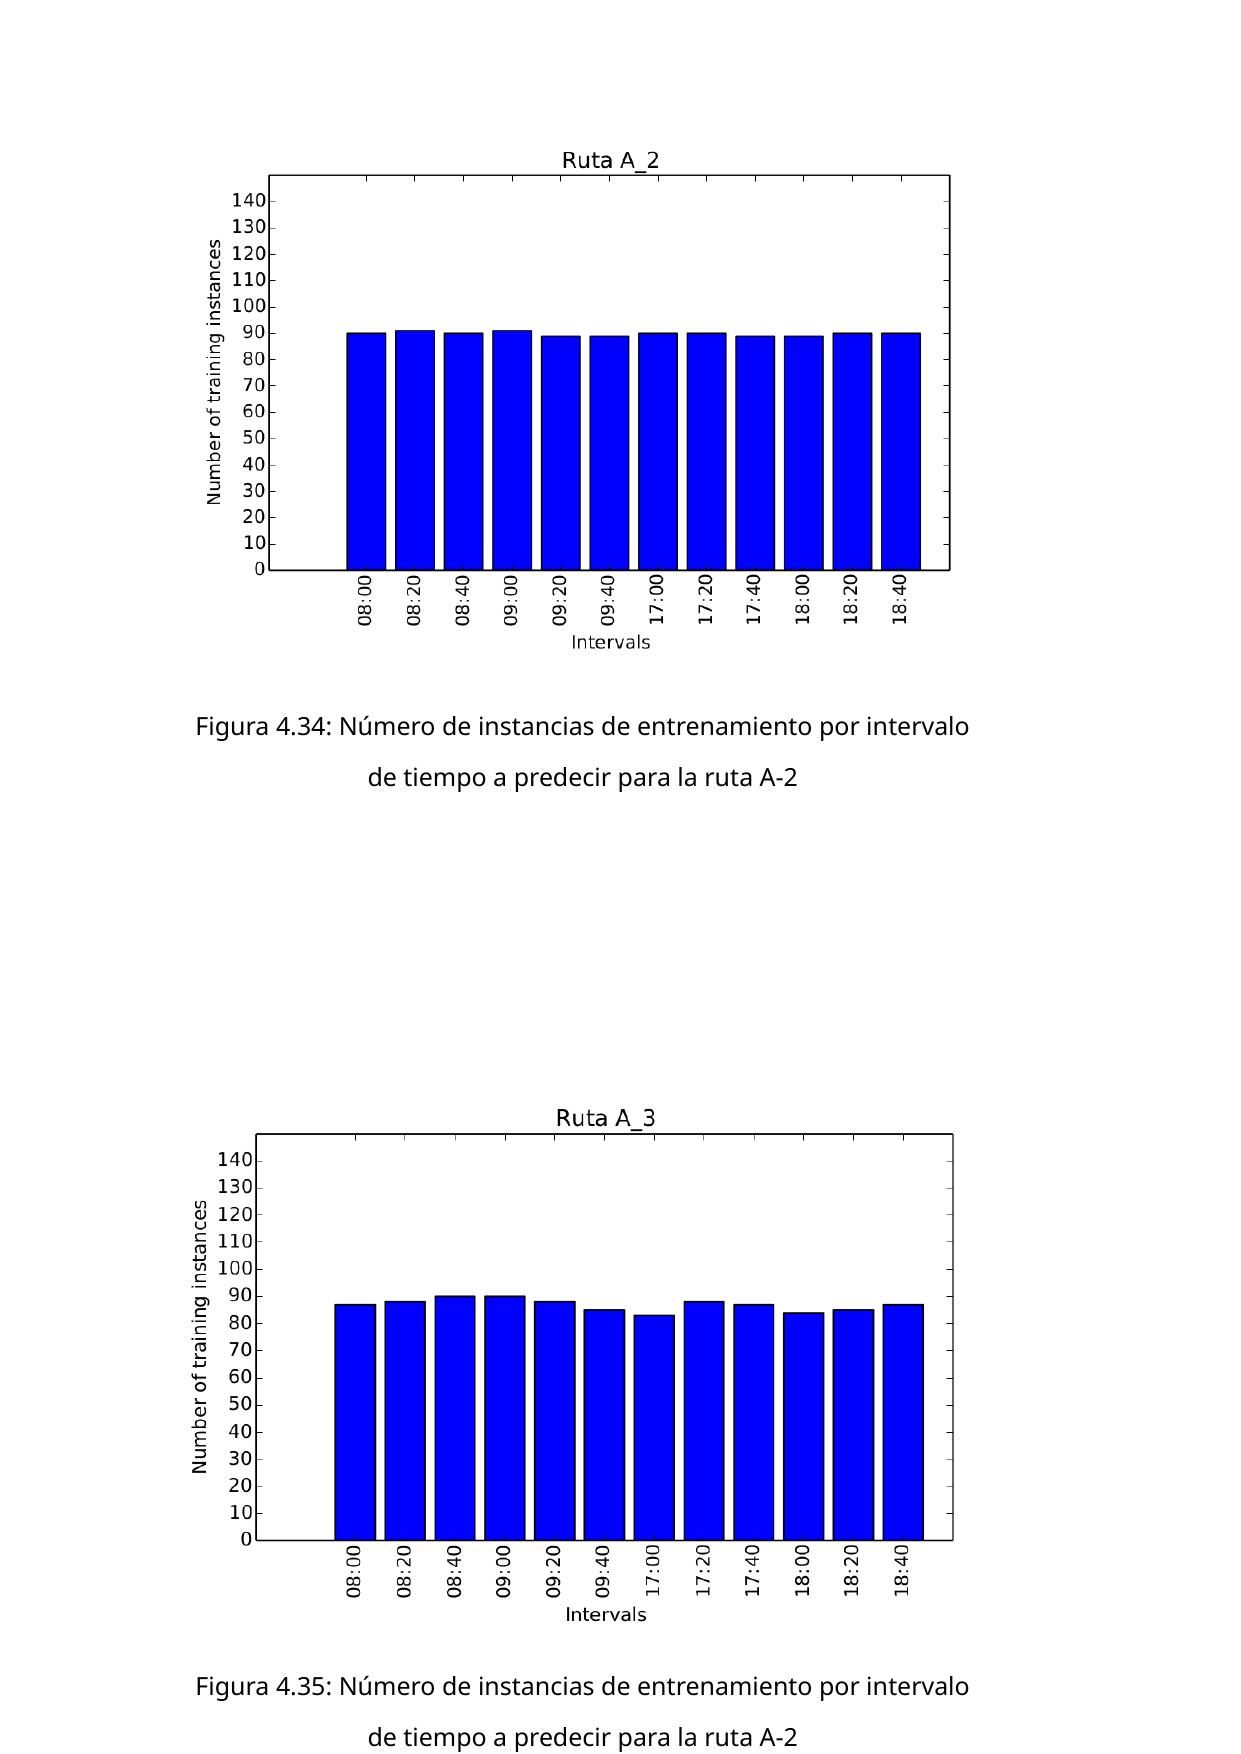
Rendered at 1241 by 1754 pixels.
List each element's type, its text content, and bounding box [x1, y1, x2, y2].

text Figura 4.35: Número de instancias de entrenamiento por intervalo de tiempo a predecir para la ruta A-2 [182, 1652, 983, 1754]
picture [181, 1102, 984, 1652]
text Figura 4.34: Número de instancias de entrenamiento por intervalo de tiempo a predecir para la ruta A-2 [182, 692, 983, 794]
picture [181, 143, 984, 692]
